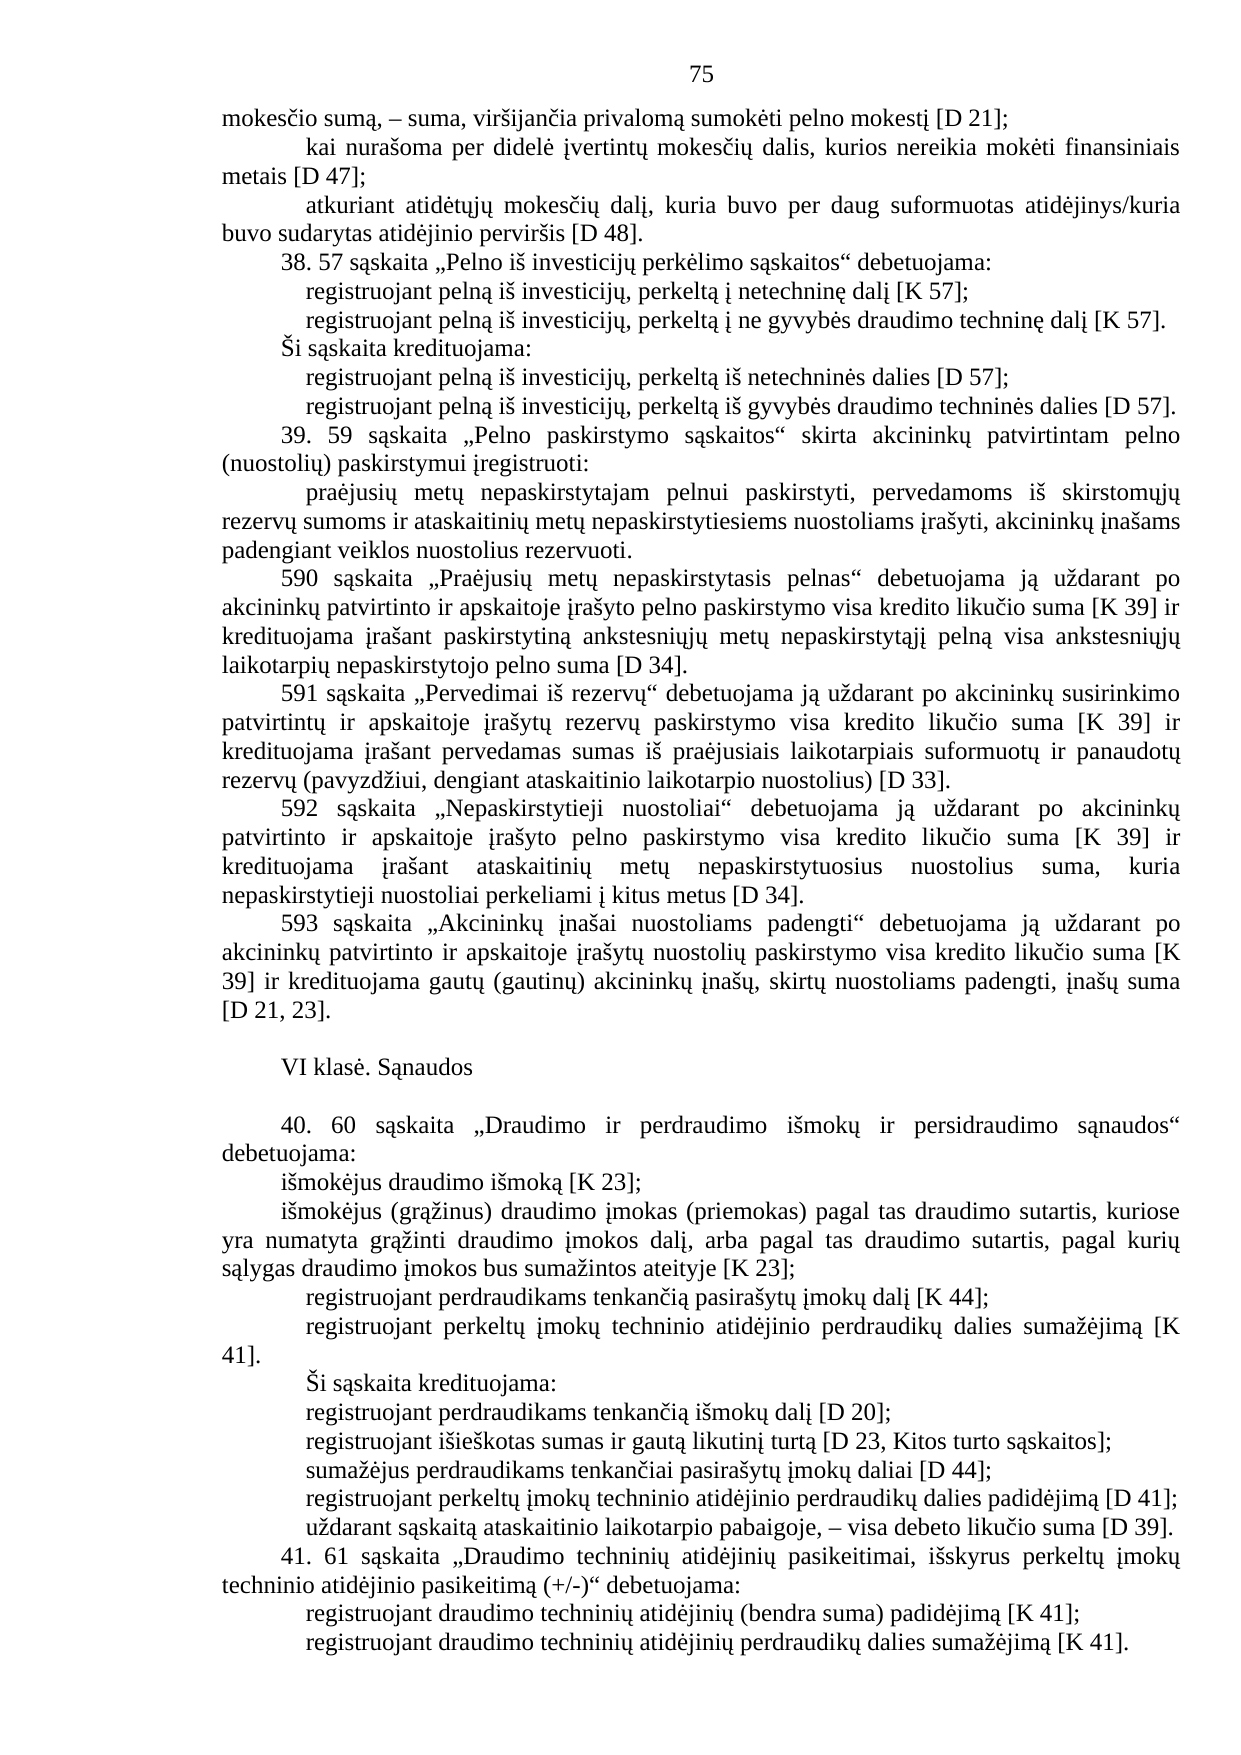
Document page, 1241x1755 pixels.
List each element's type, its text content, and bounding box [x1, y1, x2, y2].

text registruojant draudimo techninių atidėjinių perdraudikų dalies sumažėjimą [K 41]. [222, 1627, 1181, 1656]
text praėjusių metų nepaskirstytajam pelnui paskirstyti, pervedamoms iš skirstomųjų rezervų sumoms ir ataskaitinių metų nepaskirstytiesiems nuostoliams įrašyti, akcininkų įnašams padengiant veiklos nuostolius rezervuoti. [222, 477, 1181, 563]
text sumažėjus perdraudikams tenkančiai pasirašytų įmokų daliai [D 44]; [222, 1455, 1181, 1483]
text 38. 57 sąskaita „Pelno iš investicijų perkėlimo sąskaitos“ debetuojama: [222, 247, 1181, 276]
text registruojant pelną iš investicijų, perkeltą į netechninę dalį [K 57]; [222, 276, 1181, 305]
text Ši sąskaita kredituojama: [222, 333, 1181, 362]
text 41. 61 sąskaita „Draudimo techninių atidėjinių pasikeitimai, išskyrus perkeltų įmokų techninio atidėjinio pasikeitimą (+/-)“ debetuojama: [222, 1541, 1181, 1598]
text 590 sąskaita „Praėjusių metų nepaskirstytasis pelnas“ debetuojama ją uždarant po akcininkų patvirtinto ir apskaitoje įrašyto pelno paskirstymo visa kredito likučio suma [K 39] ir kredituojama įrašant paskirstytiną ankstesniųjų metų nepaskirstytąjį pelną visa ankstesniųjų laikotarpių nepaskirstytojo pelno suma [D 34]. [222, 563, 1181, 678]
text atkuriant atidėtųjų mokesčių dalį, kuria buvo per daug suformuotas atidėjinys/kuria buvo sudarytas atidėjinio perviršis [D 48]. [222, 190, 1181, 247]
text 592 sąskaita „Nepaskirstytieji nuostoliai“ debetuojama ją uždarant po akcininkų patvirtinto ir apskaitoje įrašyto pelno paskirstymo visa kredito likučio suma [K 39] ir kredituojama įrašant ataskaitinių metų nepaskirstytuosius nuostolius suma, kuria nepaskirstytieji nuostoliai perkeliami į kitus metus [D 34]. [222, 793, 1181, 908]
text 593 sąskaita „Akcininkų įnašai nuostoliams padengti“ debetuojama ją uždarant po akcininkų patvirtinto ir apskaitoje įrašytų nuostolių paskirstymo visa kredito likučio suma [K 39] ir kredituojama gautų (gautinų) akcininkų įnašų, skirtų nuostoliams padengti, įnašų suma [D 21, 23]. [222, 908, 1181, 1023]
text registruojant draudimo techninių atidėjinių (bendra suma) padidėjimą [K 41]; [222, 1598, 1181, 1627]
text registruojant perkeltų įmokų techninio atidėjinio perdraudikų dalies sumažėjimą [K 41]. [222, 1311, 1181, 1368]
text registruojant perdraudikams tenkančią išmokų dalį [D 20]; [222, 1397, 1181, 1426]
text VI klasė. Sąnaudos [222, 1052, 1181, 1081]
text registruojant perdraudikams tenkančią pasirašytų įmokų dalį [K 44]; [222, 1282, 1181, 1311]
text registruojant pelną iš investicijų, perkeltą iš gyvybės draudimo techninės dalies [D 57]. [222, 391, 1181, 420]
text kai nurašoma per didelė įvertintų mokesčių dalis, kurios nereikia mokėti finansiniais metais [D 47]; [222, 132, 1181, 190]
text mokesčio sumą, – suma, viršijančia privalomą sumokėti pelno mokestį [D 21]; [222, 103, 1181, 132]
text išmokėjus (grąžinus) draudimo įmokas (priemokas) pagal tas draudimo sutartis, kuriose yra numatyta grąžinti draudimo įmokos dalį, arba pagal tas draudimo sutartis, pagal kurių sąlygas draudimo įmokos bus sumažintos ateityje [K 23]; [222, 1196, 1181, 1282]
text išmokėjus draudimo išmoką [K 23]; [222, 1167, 1181, 1196]
text registruojant perkeltų įmokų techninio atidėjinio perdraudikų dalies padidėjimą [D 41]; [222, 1483, 1181, 1512]
text Ši sąskaita kredituojama: [222, 1368, 1181, 1397]
text 591 sąskaita „Pervedimai iš rezervų“ debetuojama ją uždarant po akcininkų susirinkimo patvirtintų ir apskaitoje įrašytų rezervų paskirstymo visa kredito likučio suma [K 39] ir kredituojama įrašant pervedamas sumas iš praėjusiais laikotarpiais suformuotų ir panaudotų rezervų (pavyzdžiui, dengiant ataskaitinio laikotarpio nuostolius) [D 33]. [222, 678, 1181, 793]
text registruojant pelną iš investicijų, perkeltą iš netechninės dalies [D 57]; [222, 362, 1181, 391]
text registruojant pelną iš investicijų, perkeltą į ne gyvybės draudimo techninę dalį [K 57]. [222, 305, 1181, 333]
text registruojant išieškotas sumas ir gautą likutinį turtą [D 23, Kitos turto sąskaitos]; [222, 1426, 1181, 1455]
text uždarant sąskaitą ataskaitinio laikotarpio pabaigoje, – visa debeto likučio suma [D 39]. [222, 1512, 1181, 1541]
text 40. 60 sąskaita „Draudimo ir perdraudimo išmokų ir persidraudimo sąnaudos“ debetuojama: [222, 1110, 1181, 1167]
text 39. 59 sąskaita „Pelno paskirstymo sąskaitos“ skirta akcininkų patvirtintam pelno (nuostolių) paskirstymui įregistruoti: [222, 420, 1181, 477]
